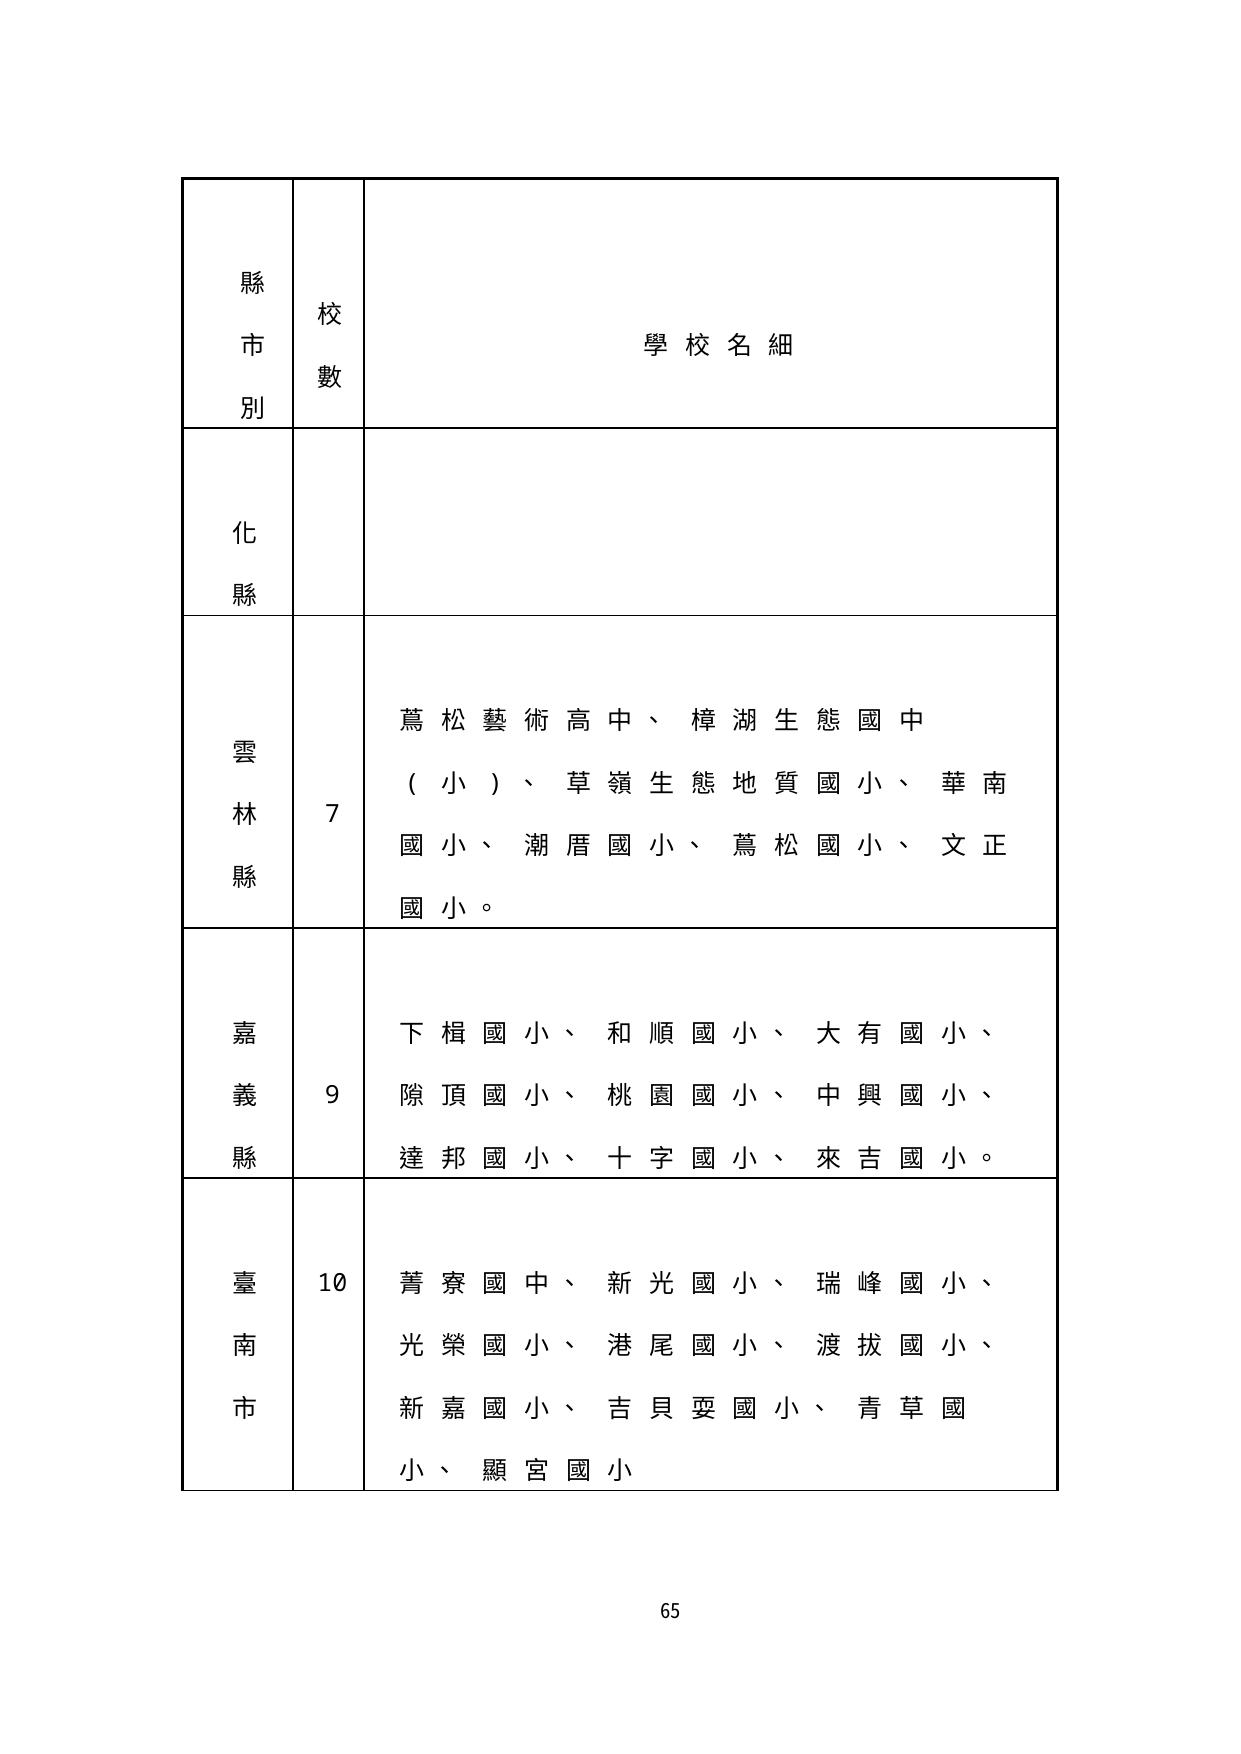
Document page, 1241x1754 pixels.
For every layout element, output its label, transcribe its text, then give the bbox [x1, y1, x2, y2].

table_cell 雲林縣 [184, 616, 292, 927]
table_header 學校名細 [365, 180, 1056, 427]
table_cell 7 [294, 616, 363, 927]
table_cell 化縣 [184, 429, 292, 615]
table_cell 蔦松藝術高中、樟湖生態國中(小)、草嶺生態地質國小、華南國小、潮厝國小、蔦松國小、文正國小。 [365, 616, 1056, 927]
table_cell [365, 429, 1056, 615]
table_cell 嘉義縣 [184, 929, 292, 1177]
table_cell 9 [294, 929, 363, 1177]
table_cell 下楫國小、和順國小、大有國小、隙頂國小、桃園國小、中興國小、達邦國小、十字國小、來吉國小。 [365, 929, 1056, 1177]
table_cell 臺南市 [184, 1179, 292, 1490]
table_cell [294, 429, 363, 615]
table_header 縣市別 [184, 180, 292, 427]
table_cell 10 [294, 1179, 363, 1490]
table_cell 菁寮國中、新光國小、瑞峰國小、光榮國小、港尾國小、渡拔國小、新嘉國小、吉貝耍國小、青草國小、顯宮國小 [365, 1179, 1056, 1490]
table_header 校數 [294, 180, 363, 427]
